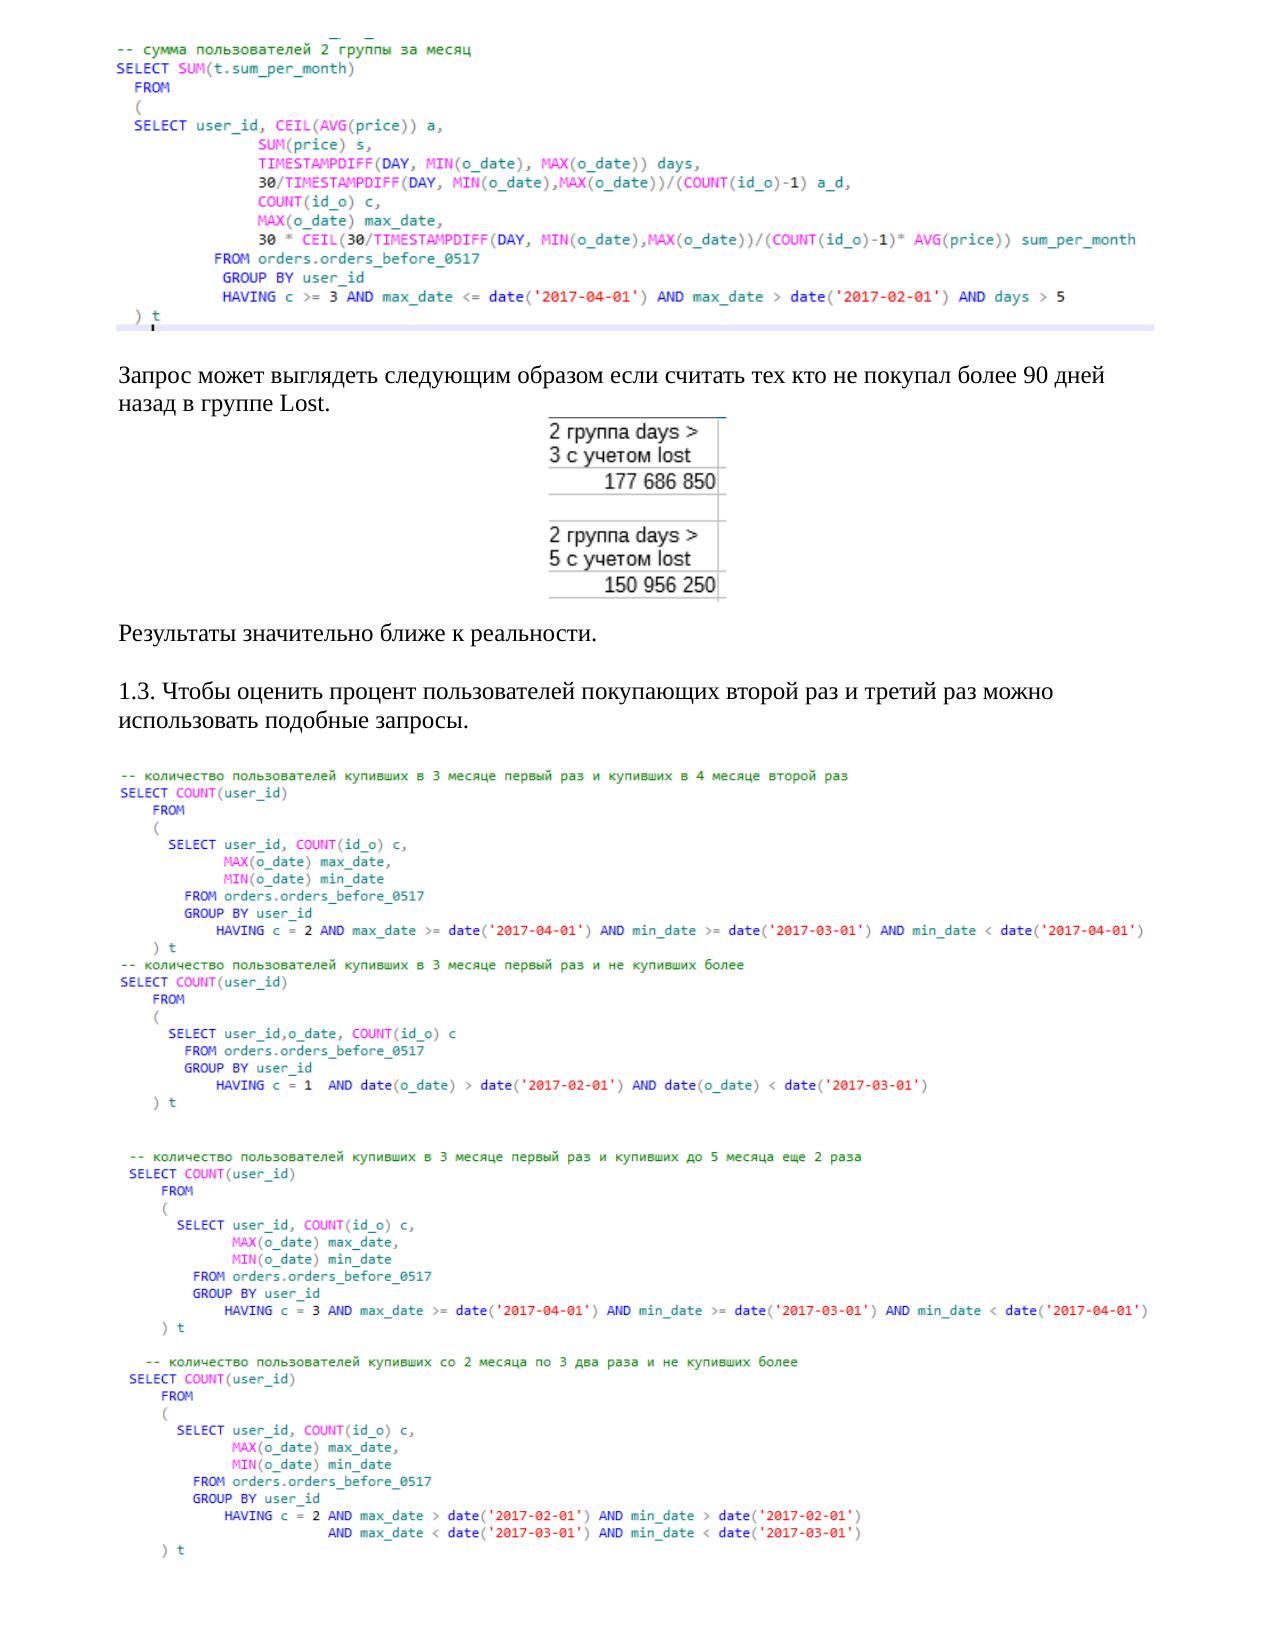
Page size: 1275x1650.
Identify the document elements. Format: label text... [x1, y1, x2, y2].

picture [548, 417, 727, 602]
picture [118, 762, 1157, 1115]
picture [115, 38, 1154, 331]
picture [129, 1143, 1168, 1567]
text Запрос может выглядеть следующим образом если считать тех кто не покупал более 90 дней назад в группе Lost. [118, 360, 1157, 417]
text 1.3. Чтобы оценить процент пользователей покупающих второй раз и третий раз можно использовать подобные запросы. [118, 676, 1157, 733]
text Результаты значительно ближе к реальности. [118, 618, 1157, 647]
